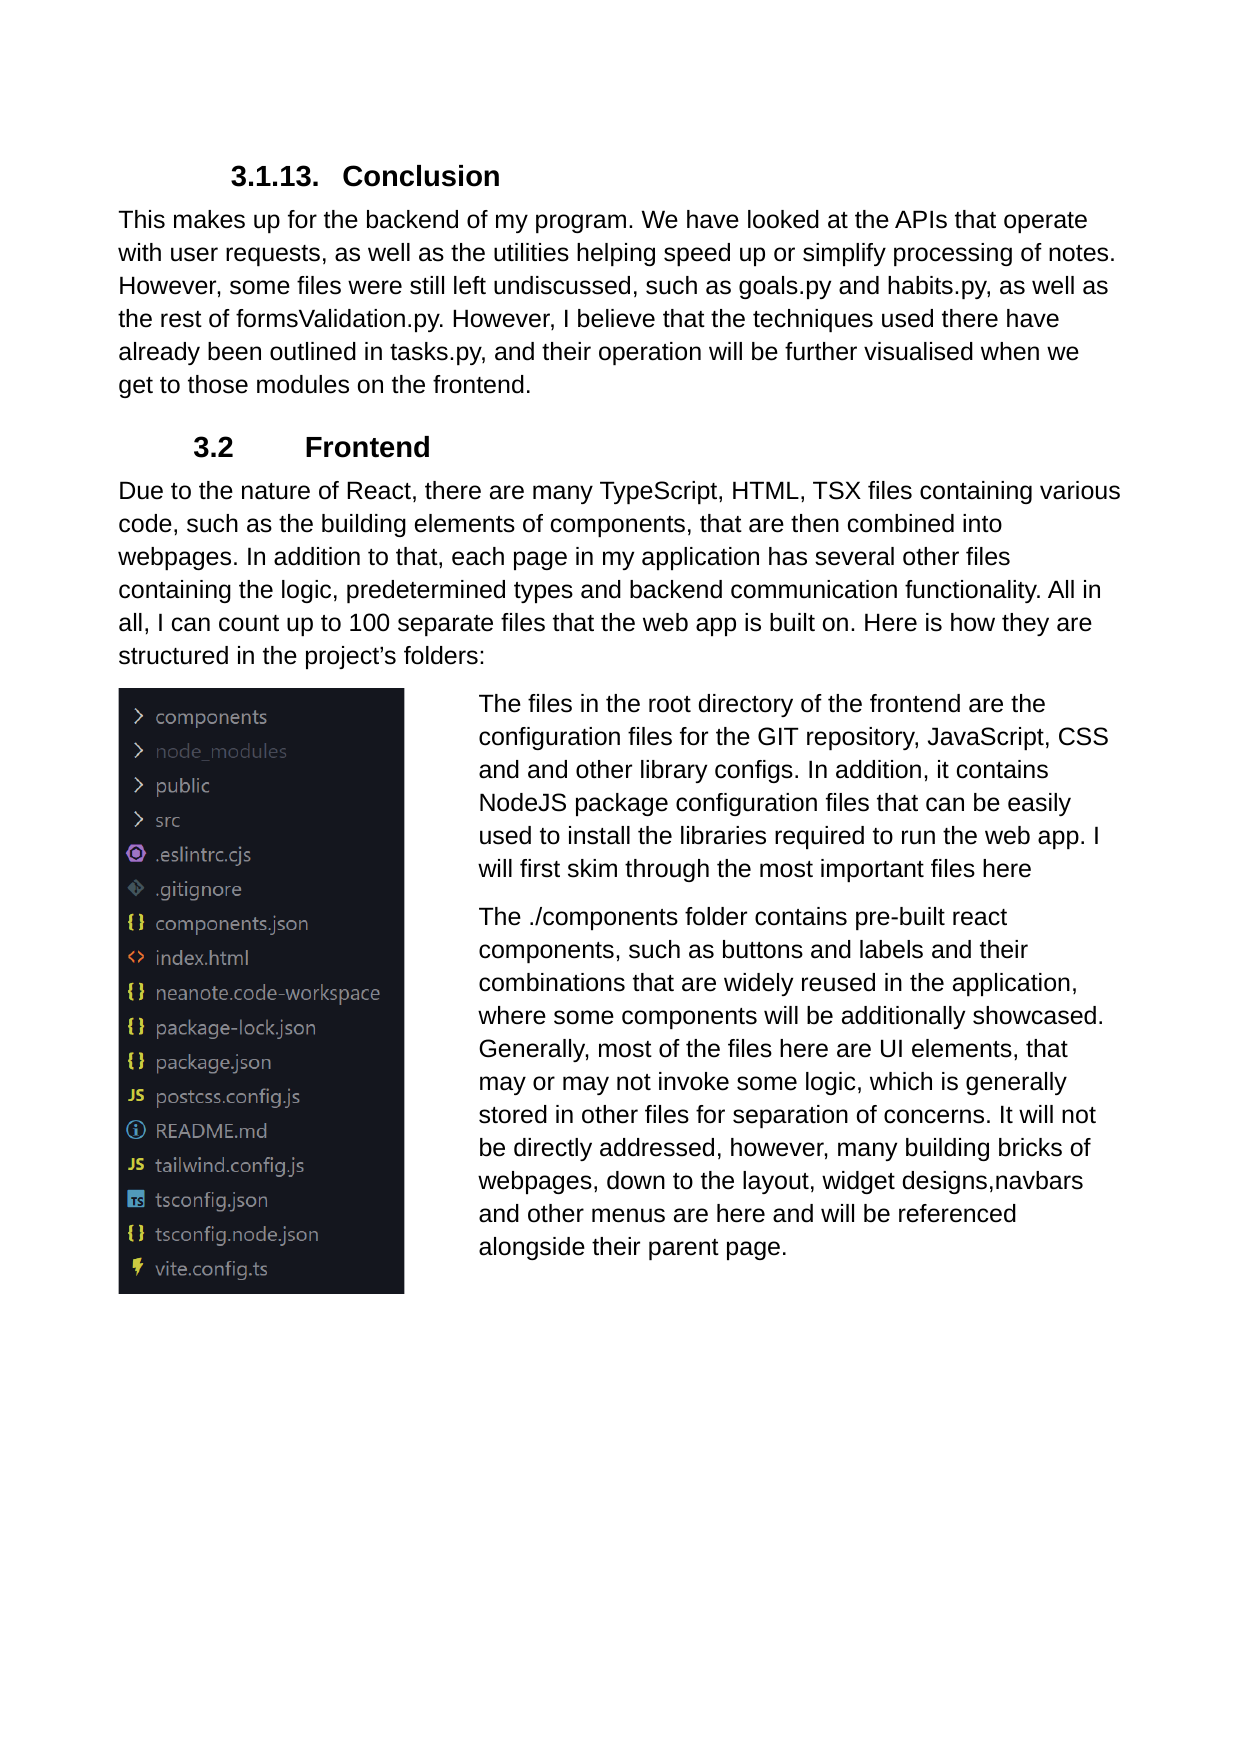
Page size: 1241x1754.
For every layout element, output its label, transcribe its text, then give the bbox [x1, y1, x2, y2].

text Due to the nature of React, there are many TypeScript, HTML, TSX files containing various code, such as the building elements of components, that are then combined into webpages. In addition to that, each page in my application has several other files containing the logic, predetermined types and backend communication functionality. All in all, I can count up to 100 separate files that the web app is built on. Here is how they are structured in the project’s folders: [118, 476, 1122, 670]
text The files in the root directory of the frontend are the configuration files for the GIT repository, JavaScript, CSS and and other library configs. In addition, it contains NodeJS package configuration files that can be easily used to install the libraries required to run the web app. I will first skim through the most important files here [405, 689, 1122, 883]
subtitle Frontend [193, 430, 1122, 464]
text The ./components folder contains pre-built react components, such as buttons and labels and their combinations that are widely reused in the application, where some components will be additionally showcased. Generally, most of the files here are UI elements, that may or may not invoke some logic, which is generally stored in other files for separation of concerns. It will not be directly addressed, however, many building bricks of webpages, down to the layout, widget designs,navbars and other menus are here and will be referenced alongside their parent page. [405, 902, 1122, 1261]
subtitle Conclusion [231, 159, 1122, 193]
picture [118, 688, 405, 1294]
text This makes up for the backend of my program. We have looked at the APIs that operate with user requests, as well as the utilities helping speed up or simplify processing of notes. However, some files were still left undiscussed, such as goals.py and habits.py, as well as the rest of formsValidation.py. However, I believe that the techniques used there have already been outlined in tasks.py, and their operation will be further visualised when we get to those modules on the frontend. [118, 205, 1122, 399]
